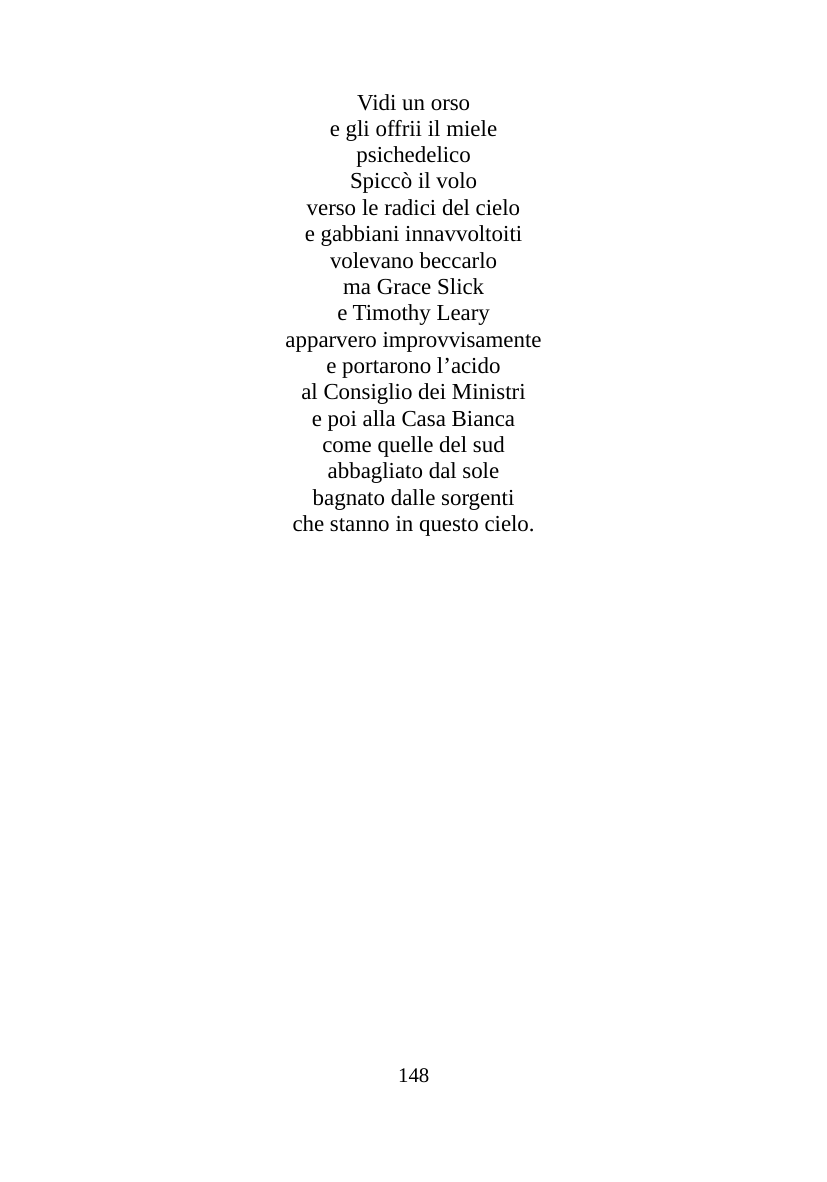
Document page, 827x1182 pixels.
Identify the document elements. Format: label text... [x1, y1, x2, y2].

text e gabbiani innavvoltoiti [88, 220, 738, 247]
text Vidi un orso [88, 88, 738, 115]
text e portarono l’acido [88, 352, 738, 378]
text verso le radici del cielo [88, 194, 738, 220]
text volevano beccarlo [88, 247, 738, 273]
text e Timothy Leary [88, 299, 738, 326]
text ma Grace Slick [88, 273, 738, 299]
text psichedelico [88, 141, 738, 168]
text abbagliato dal sole [88, 457, 738, 484]
text bagnato dalle sorgenti [88, 484, 738, 510]
text e poi alla Casa Bianca [88, 405, 738, 431]
text come quelle del sud [88, 431, 738, 457]
text apparvero improvvisamente [88, 326, 738, 352]
text Spiccò il volo [88, 168, 738, 194]
text al Consiglio dei Ministri [88, 378, 738, 405]
text che stanno in questo cielo. [88, 510, 738, 537]
text e gli offrii il miele [88, 115, 738, 141]
